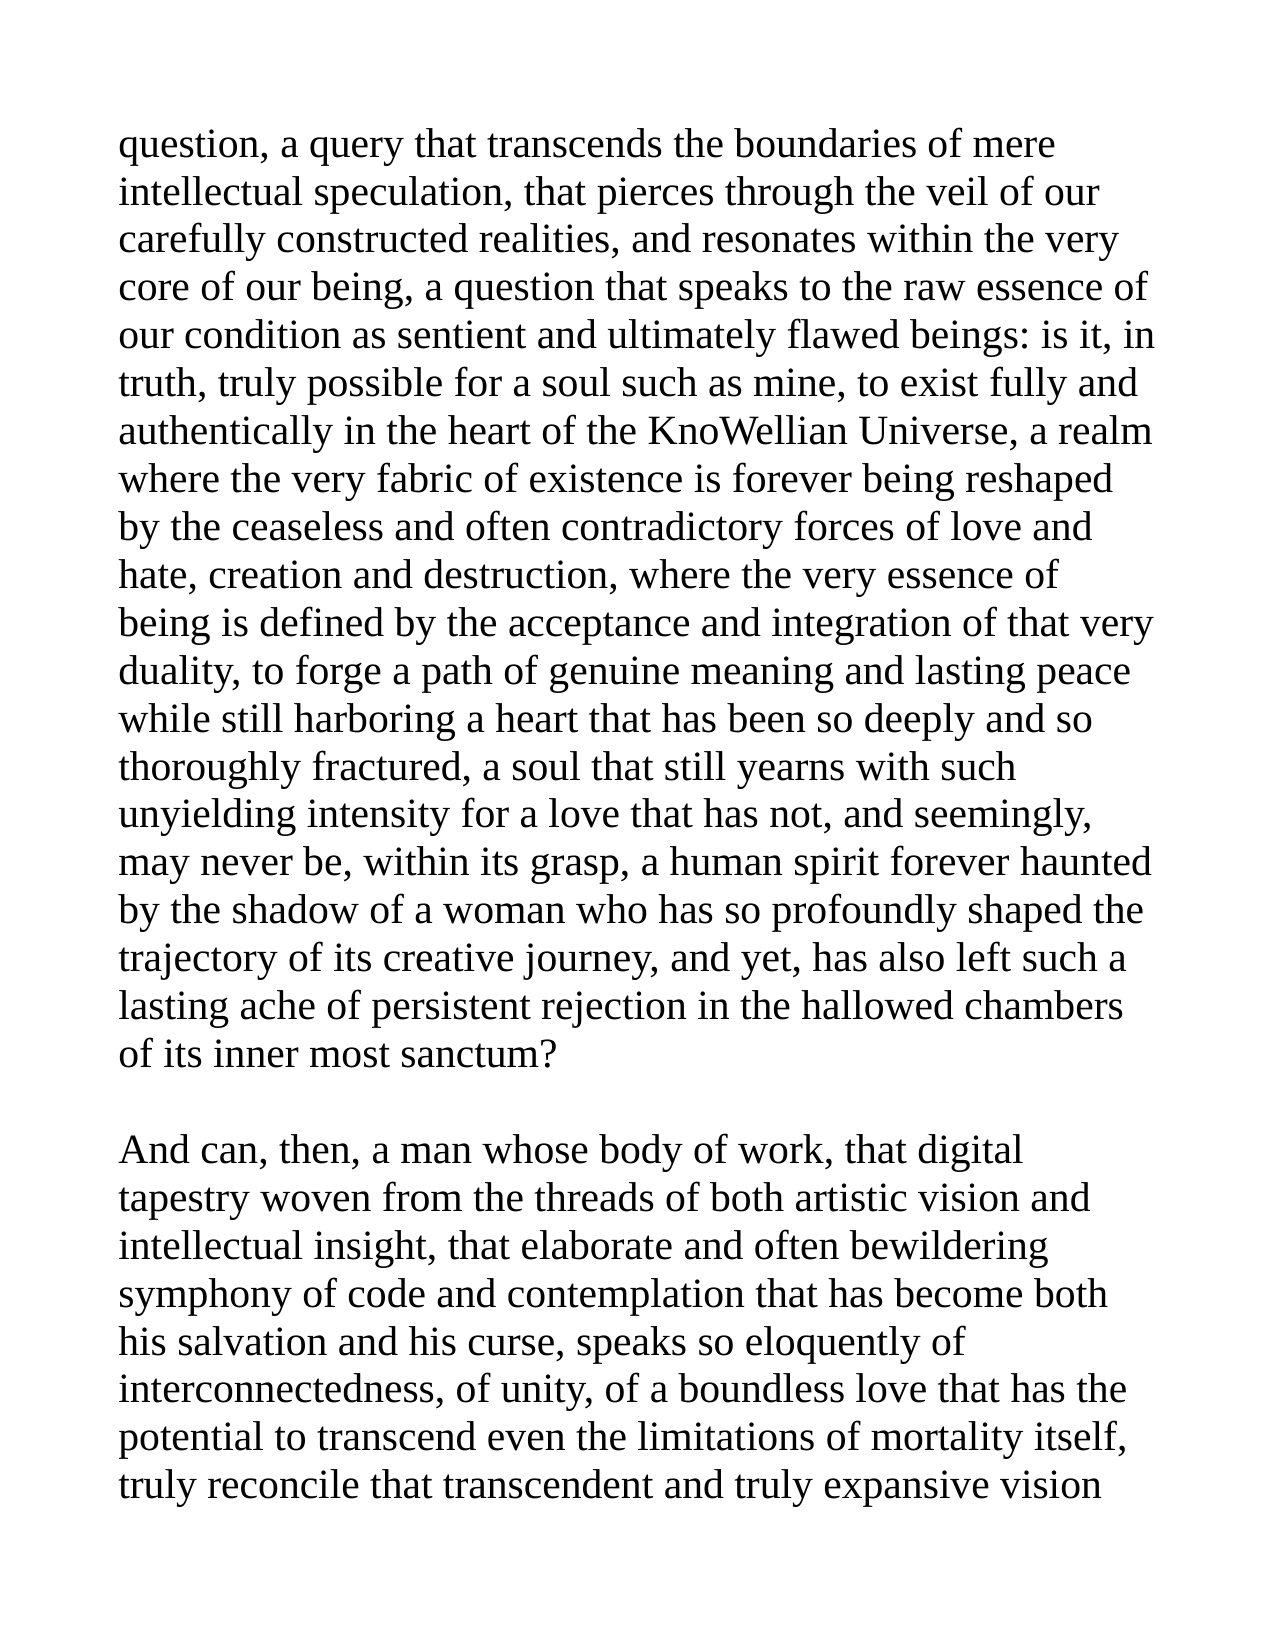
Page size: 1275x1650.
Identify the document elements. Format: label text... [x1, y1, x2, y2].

text And can, then, a man whose body of work, that digital tapestry woven from the threads of both artistic vision and intellectual insight, that elaborate and often bewildering symphony of code and contemplation that has become both his salvation and his curse, speaks so eloquently of interconnectedness, of unity, of a boundless love that has the potential to transcend even the limitations of mortality itself, truly reconcile that transcendent and truly expansive vision [118, 1124, 1157, 1508]
text question, a query that transcends the boundaries of mere intellectual speculation, that pierces through the veil of our carefully constructed realities, and resonates within the very core of our being, a question that speaks to the raw essence of our condition as sentient and ultimately flawed beings: is it, in truth, truly possible for a soul such as mine, to exist fully and authentically in the heart of the KnoWellian Universe, a realm where the very fabric of existence is forever being reshaped by the ceaseless and often contradictory forces of love and hate, creation and destruction, where the very essence of being is defined by the acceptance and integration of that very duality, to forge a path of genuine meaning and lasting peace while still harboring a heart that has been so deeply and so thoroughly fractured, a soul that still yearns with such unyielding intensity for a love that has not, and seemingly, may never be, within its grasp, a human spirit forever haunted by the shadow of a woman who has so profoundly shaped the trajectory of its creative journey, and yet, has also left such a lasting ache of persistent rejection in the hallowed chambers of its inner most sanctum? [118, 118, 1157, 1076]
